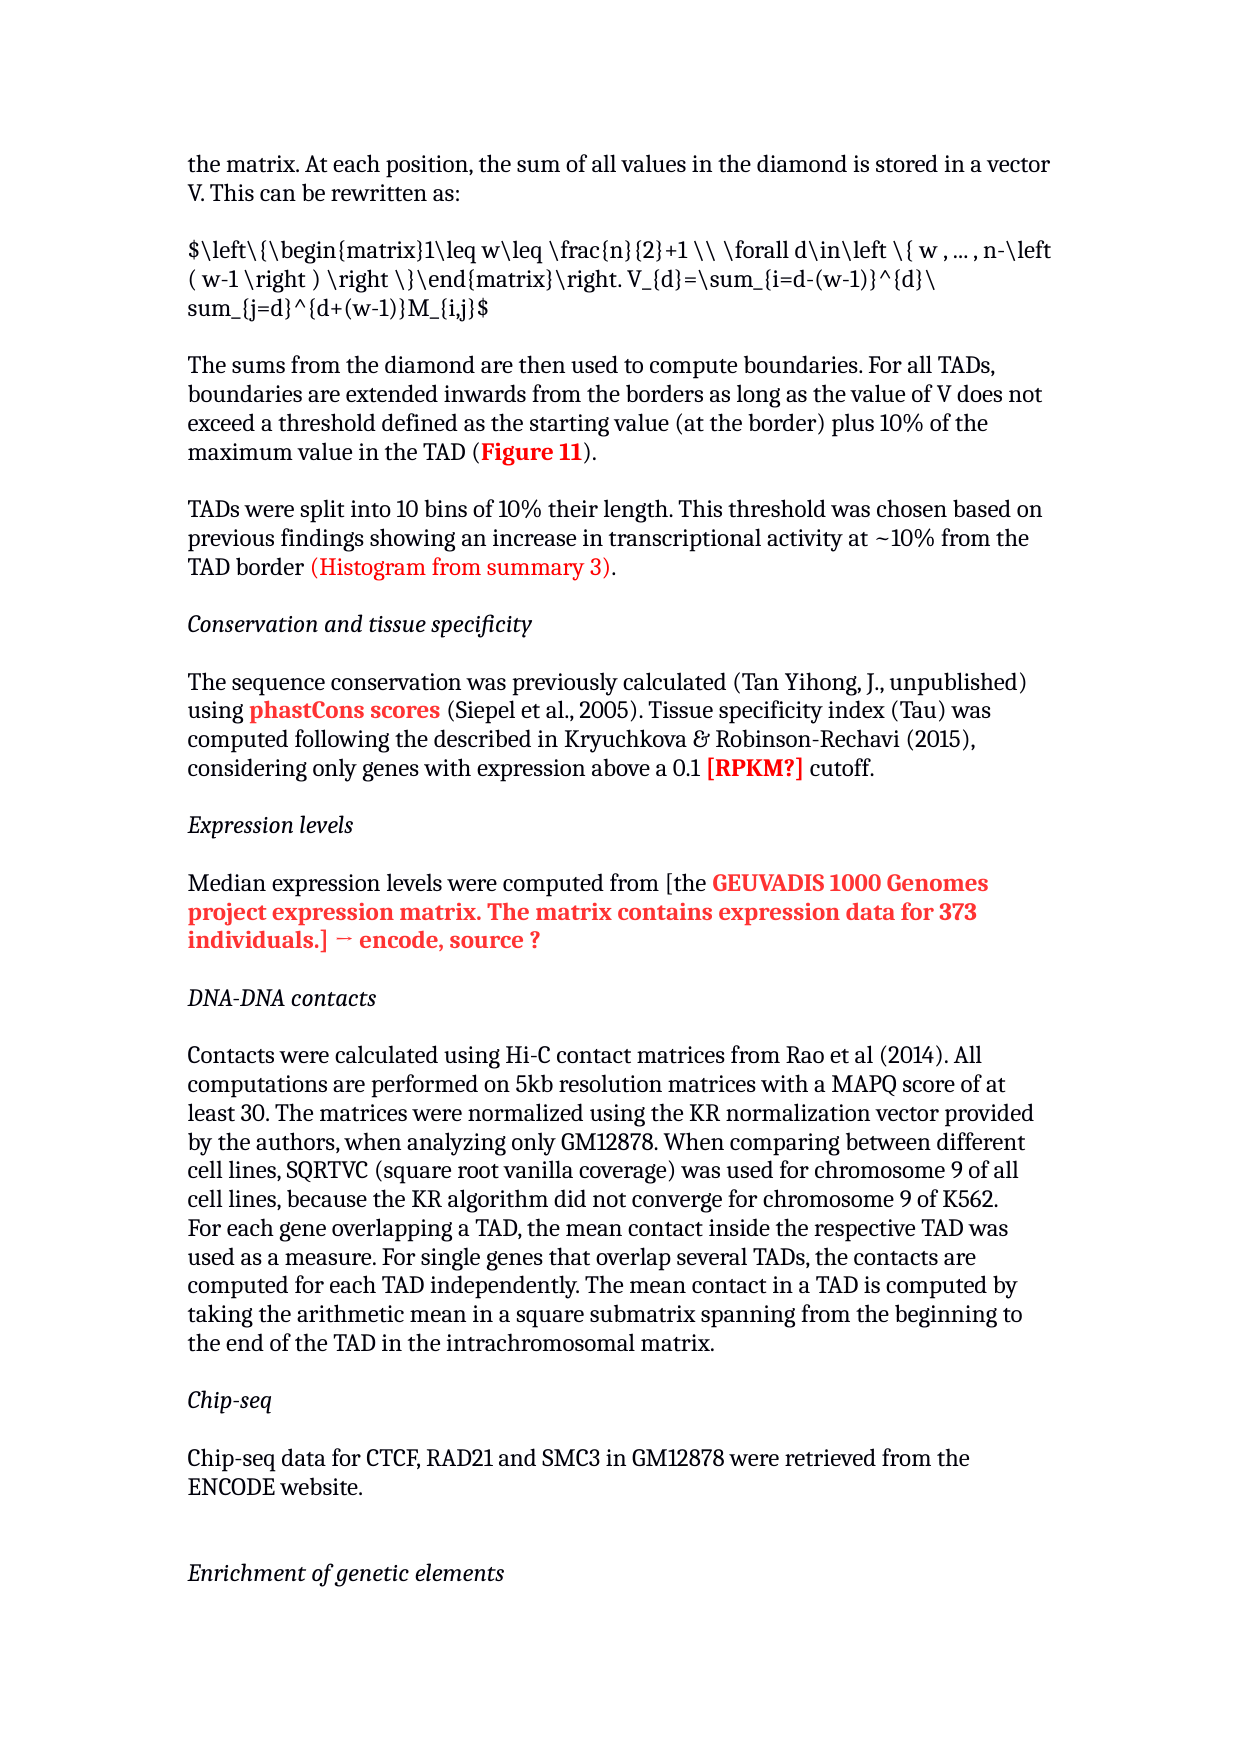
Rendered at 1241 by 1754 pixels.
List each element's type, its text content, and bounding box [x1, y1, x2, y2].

text For each gene overlapping a TAD, the mean contact inside the respective TAD was used as a measure. For single genes that overlap several TADs, the contacts are computed for each TAD independently. The mean contact in a TAD is computed by taking the arithmetic mean in a square submatrix spanning from the beginning to the end of the TAD in the intrachromosomal matrix. [187, 1214, 1053, 1357]
text Median expression levels were computed from [the GEUVADIS 1000 Genomes project expression matrix. The matrix contains expression data for 373 individuals.] → encode, source ? [187, 869, 1053, 955]
text DNA-DNA contacts [187, 984, 1053, 1012]
text Conservation and tissue specificity [187, 610, 1053, 639]
text Chip-seq data for CTCF, RAD21 and SMC3 in GM12878 were retrieved from the ENCODE website. [187, 1444, 1053, 1501]
text The sequence conservation was previously calculated (Tan Yihong, J., unpublished) using phastCons scores (Siepel et al., 2005)⁠. Tissue specificity index (Tau) was computed following the described in Kryuchkova & Robinson-Rechavi (2015⁠), considering only genes with expression above a 0.1 [RPKM?] cutoff. [187, 667, 1053, 782]
text Expression levels [187, 811, 1053, 840]
list The sums from the diamond are then used to compute boundaries. For all TADs, boundaries are extended inwards from the borders as long as the value of V does not exceed a threshold defined as the starting value (at the border) plus 10% of the maximum value in the TAD (Figure 11). [187, 351, 1053, 466]
text Chip-seq [187, 1386, 1053, 1415]
list $\left\{\begin{matrix}1\leq w\leq \frac{n}{2}+1 \\ \forall d\in\left \{ w , ... , n-\left ( w-1 \right ) \right \}\end{matrix}\right. V_{d}=\sum_{i=d-(w-1)}^{d}\sum_{j=d}^{d+(w-1)}M_{i,j}$ [187, 236, 1053, 322]
list the matrix. At each position, the sum of all values in the diamond is stored in a vector V. This can be rewritten as: [187, 150, 1053, 207]
text Enrichment of genetic elements [187, 1559, 1053, 1587]
text Contacts were calculated using Hi-C contact matrices from Rao et al (2014). All computations are performed on 5kb resolution matrices with a MAPQ score of at least 30. The matrices were normalized using the KR normalization vector provided by the authors, when analyzing only GM12878. When comparing between different cell lines, SQRTVC (square root vanilla coverage) was used for chromosome 9 of all cell lines, because the KR algorithm did not converge for chromosome 9 of K562. [187, 1041, 1053, 1214]
list TADs were split into 10 bins of 10% their length. This threshold was chosen based on previous findings showing an increase in transcriptional activity at ~10% from the TAD border (Histogram from summary 3). [187, 495, 1053, 581]
